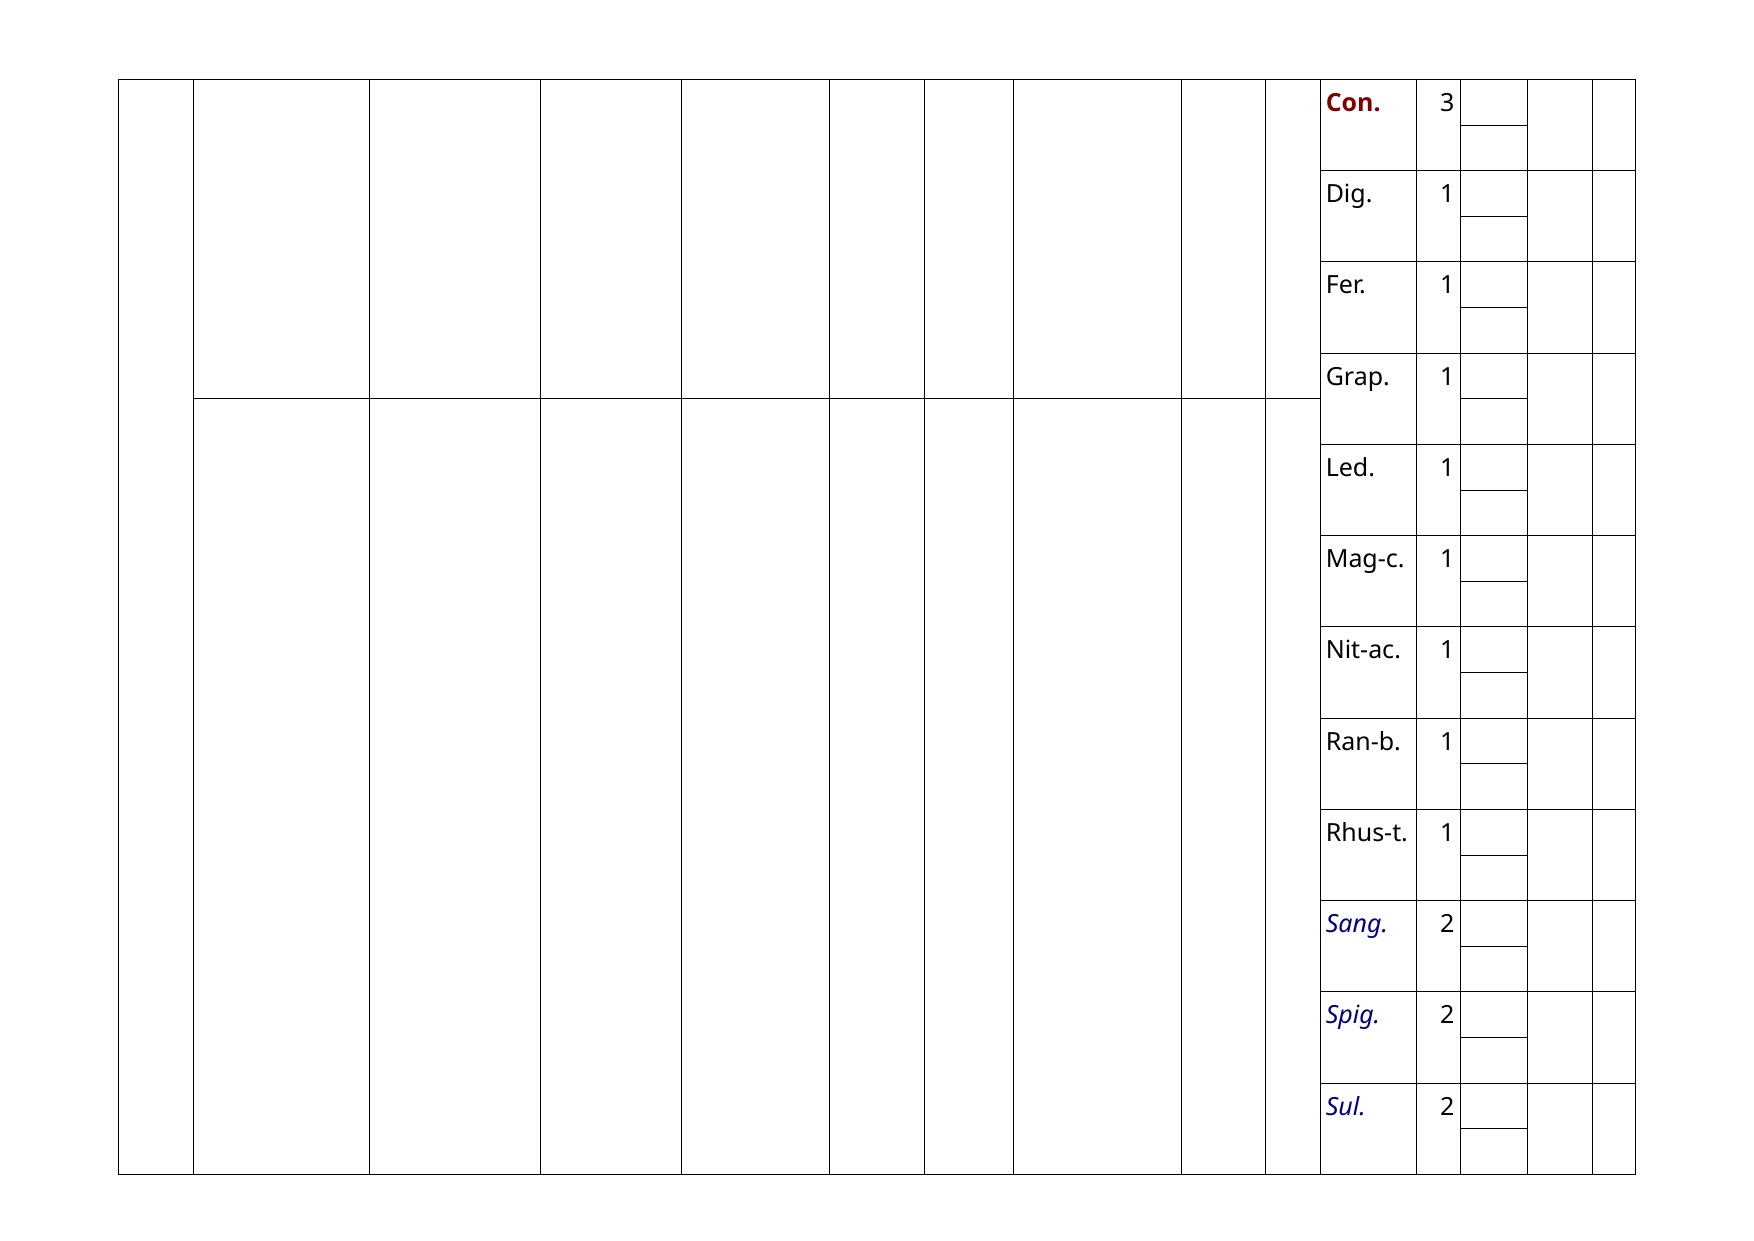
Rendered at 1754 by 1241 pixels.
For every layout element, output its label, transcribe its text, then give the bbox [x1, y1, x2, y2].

table_cell [1266, 80, 1320, 398]
table_cell [1461, 810, 1527, 854]
table_cell [1266, 399, 1320, 1174]
table_cell [1593, 1084, 1635, 1174]
table_cell [1593, 262, 1635, 353]
table_cell Mag-c. [1321, 536, 1416, 626]
table_cell [1528, 536, 1592, 626]
table_cell [830, 399, 924, 1174]
table_cell 3 [1417, 80, 1460, 170]
table_cell [1528, 171, 1592, 261]
table_cell [1461, 901, 1527, 946]
table_cell [1461, 582, 1527, 626]
table_cell [1528, 445, 1592, 535]
table_cell [682, 80, 829, 398]
table_cell Rhus-t. [1321, 810, 1416, 900]
table_cell [1461, 308, 1527, 353]
table_cell 1 [1417, 171, 1460, 261]
table_cell [1461, 445, 1527, 489]
table_cell [370, 80, 540, 398]
table_cell [370, 399, 540, 1174]
table_cell [1014, 80, 1181, 398]
table_cell [1461, 1038, 1527, 1083]
table_cell [1528, 992, 1592, 1083]
table_cell 2 [1417, 1084, 1460, 1174]
table_cell [1461, 217, 1527, 261]
table_cell [1461, 126, 1527, 170]
table_cell [1461, 992, 1527, 1037]
table_cell [1461, 1129, 1527, 1174]
table_cell [1014, 399, 1181, 1174]
table_cell [1461, 947, 1527, 991]
table_cell 1 [1417, 627, 1460, 718]
table_cell [1461, 171, 1527, 216]
table_cell [1461, 399, 1527, 444]
table_cell [1461, 80, 1527, 124]
table_cell [541, 80, 681, 398]
table_cell [1461, 354, 1527, 398]
table_cell Grap. [1321, 354, 1416, 444]
table_cell [1461, 262, 1527, 307]
table_cell [1593, 80, 1635, 170]
table_cell [1528, 1084, 1592, 1174]
table_cell [1593, 901, 1635, 991]
table_cell [1461, 856, 1527, 900]
table_cell [1461, 764, 1527, 809]
table_cell Fer. [1321, 262, 1416, 353]
table_cell [1528, 354, 1592, 444]
table_cell Sul. [1321, 1084, 1416, 1174]
table_cell 1 [1417, 719, 1460, 809]
table_cell [541, 399, 681, 1174]
table_cell 1 [1417, 445, 1460, 535]
table_cell Dig. [1321, 171, 1416, 261]
table_cell [1182, 399, 1265, 1174]
table_cell [925, 80, 1013, 398]
table_cell [1593, 627, 1635, 718]
table_cell [1528, 262, 1592, 353]
table_cell Spig. [1321, 992, 1416, 1083]
table_cell [925, 399, 1013, 1174]
table_cell [1461, 491, 1527, 535]
table_cell [1528, 627, 1592, 718]
table_cell [1528, 80, 1592, 170]
table_cell [1182, 80, 1265, 398]
table_cell 1 [1417, 354, 1460, 444]
table_cell [119, 80, 193, 1174]
table_cell [1461, 627, 1527, 672]
table_cell [1593, 992, 1635, 1083]
table_cell Ran-b. [1321, 719, 1416, 809]
table_cell [1528, 719, 1592, 809]
table_cell 1 [1417, 810, 1460, 900]
table_cell [1461, 536, 1527, 581]
table_cell [194, 399, 369, 1174]
table_cell 1 [1417, 262, 1460, 353]
table_cell [1593, 719, 1635, 809]
table_cell 1 [1417, 536, 1460, 626]
table_cell Led. [1321, 445, 1416, 535]
table_cell [1593, 536, 1635, 626]
table_cell Nit-ac. [1321, 627, 1416, 718]
table_cell [1528, 810, 1592, 900]
table_cell [682, 399, 829, 1174]
table_cell [1593, 445, 1635, 535]
table_cell Sang. [1321, 901, 1416, 991]
table_cell 2 [1417, 992, 1460, 1083]
table_cell [194, 80, 369, 398]
table_cell [1593, 354, 1635, 444]
table_cell [1461, 719, 1527, 763]
table_cell [1528, 901, 1592, 991]
table_cell [1461, 673, 1527, 718]
table_cell [1593, 810, 1635, 900]
table_cell [1593, 171, 1635, 261]
table_cell [830, 80, 924, 398]
table_cell [1461, 1084, 1527, 1128]
table_cell 2 [1417, 901, 1460, 991]
table_cell Con. [1321, 80, 1416, 170]
